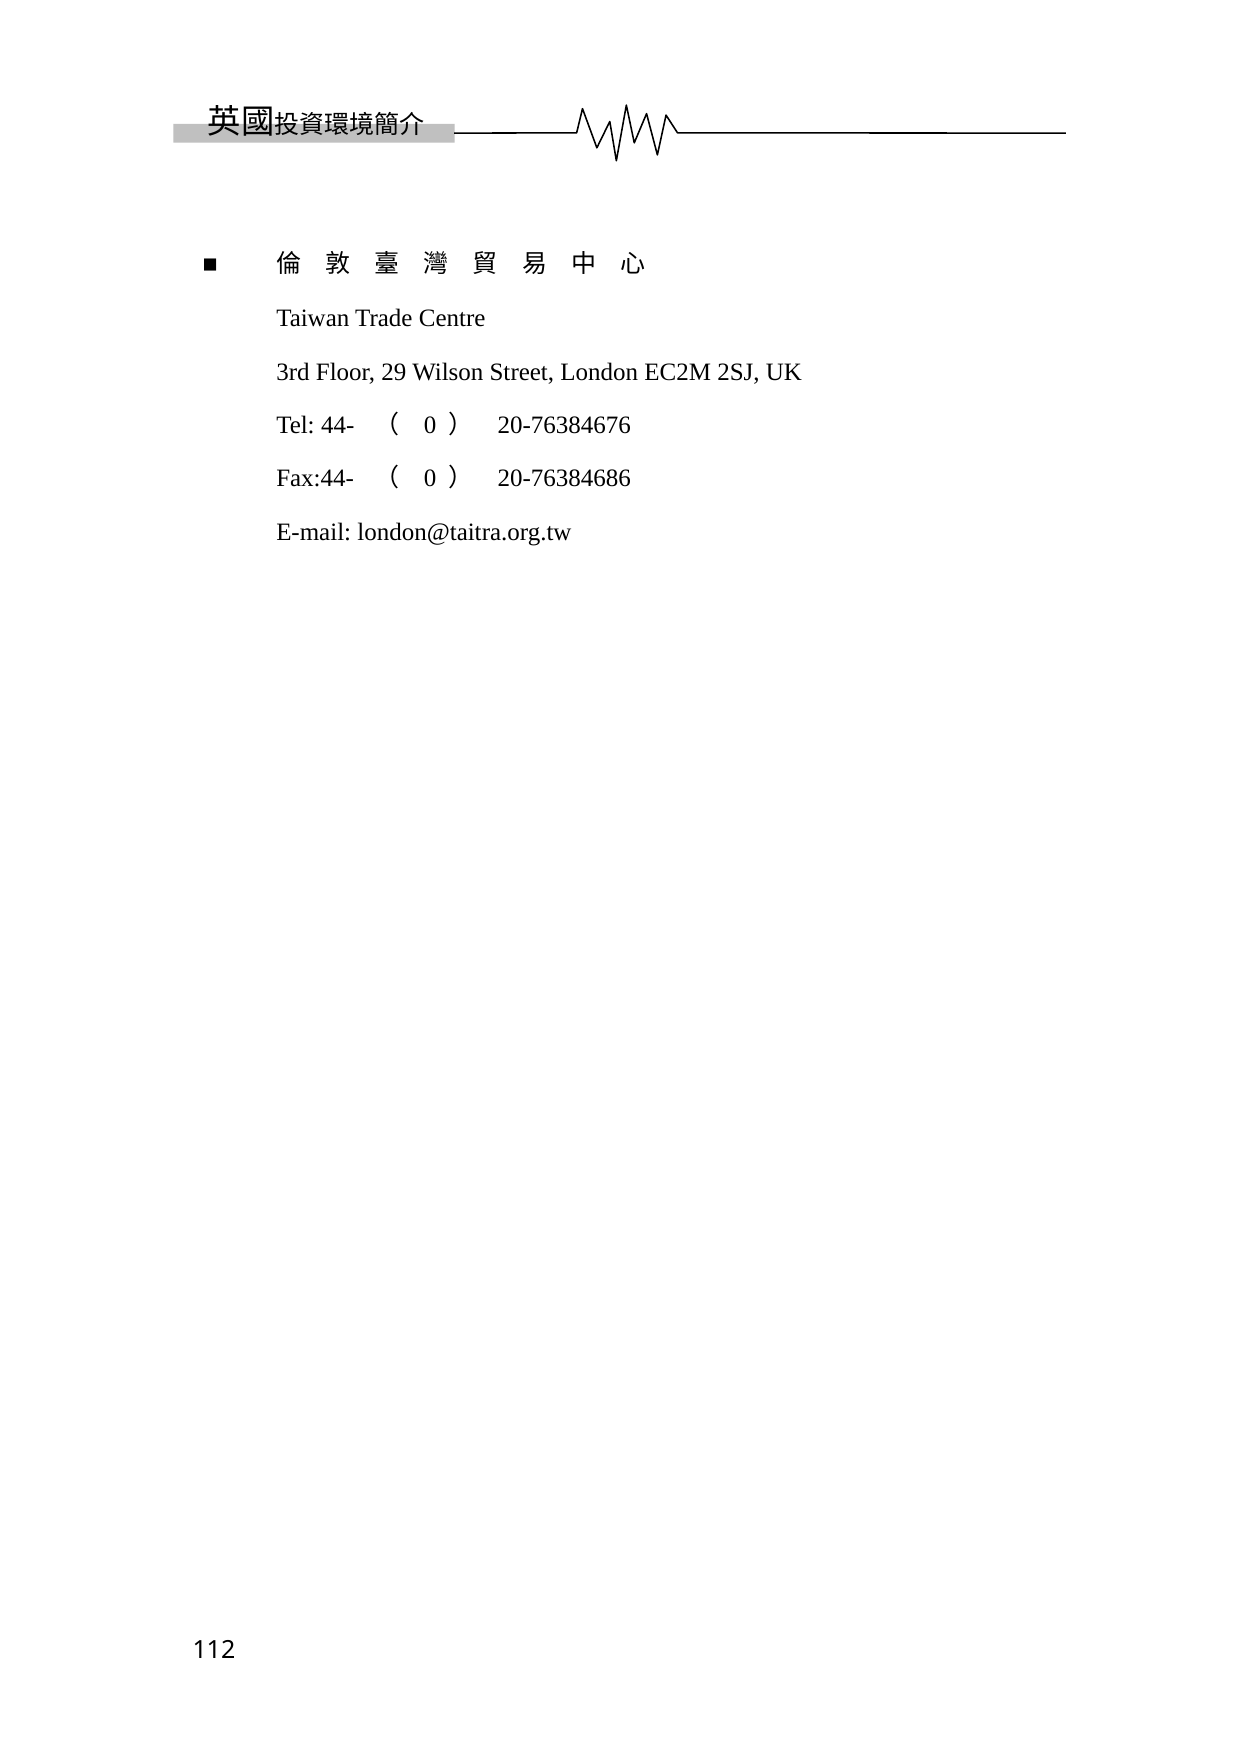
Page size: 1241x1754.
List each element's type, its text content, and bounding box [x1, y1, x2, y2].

text Fax:44-（0）20-76384686 [202, 451, 1063, 505]
text 3rd Floor, 29 Wilson Street, London EC2M 2SJ, UK [202, 344, 1063, 398]
text ■ 倫敦臺灣貿易中心 [202, 237, 1063, 291]
text Taiwan Trade Centre [202, 291, 1063, 344]
text Tel: 44-（0）20-76384676 [202, 398, 1063, 451]
text E-mail: london@taitra.org.tw [202, 505, 1063, 558]
